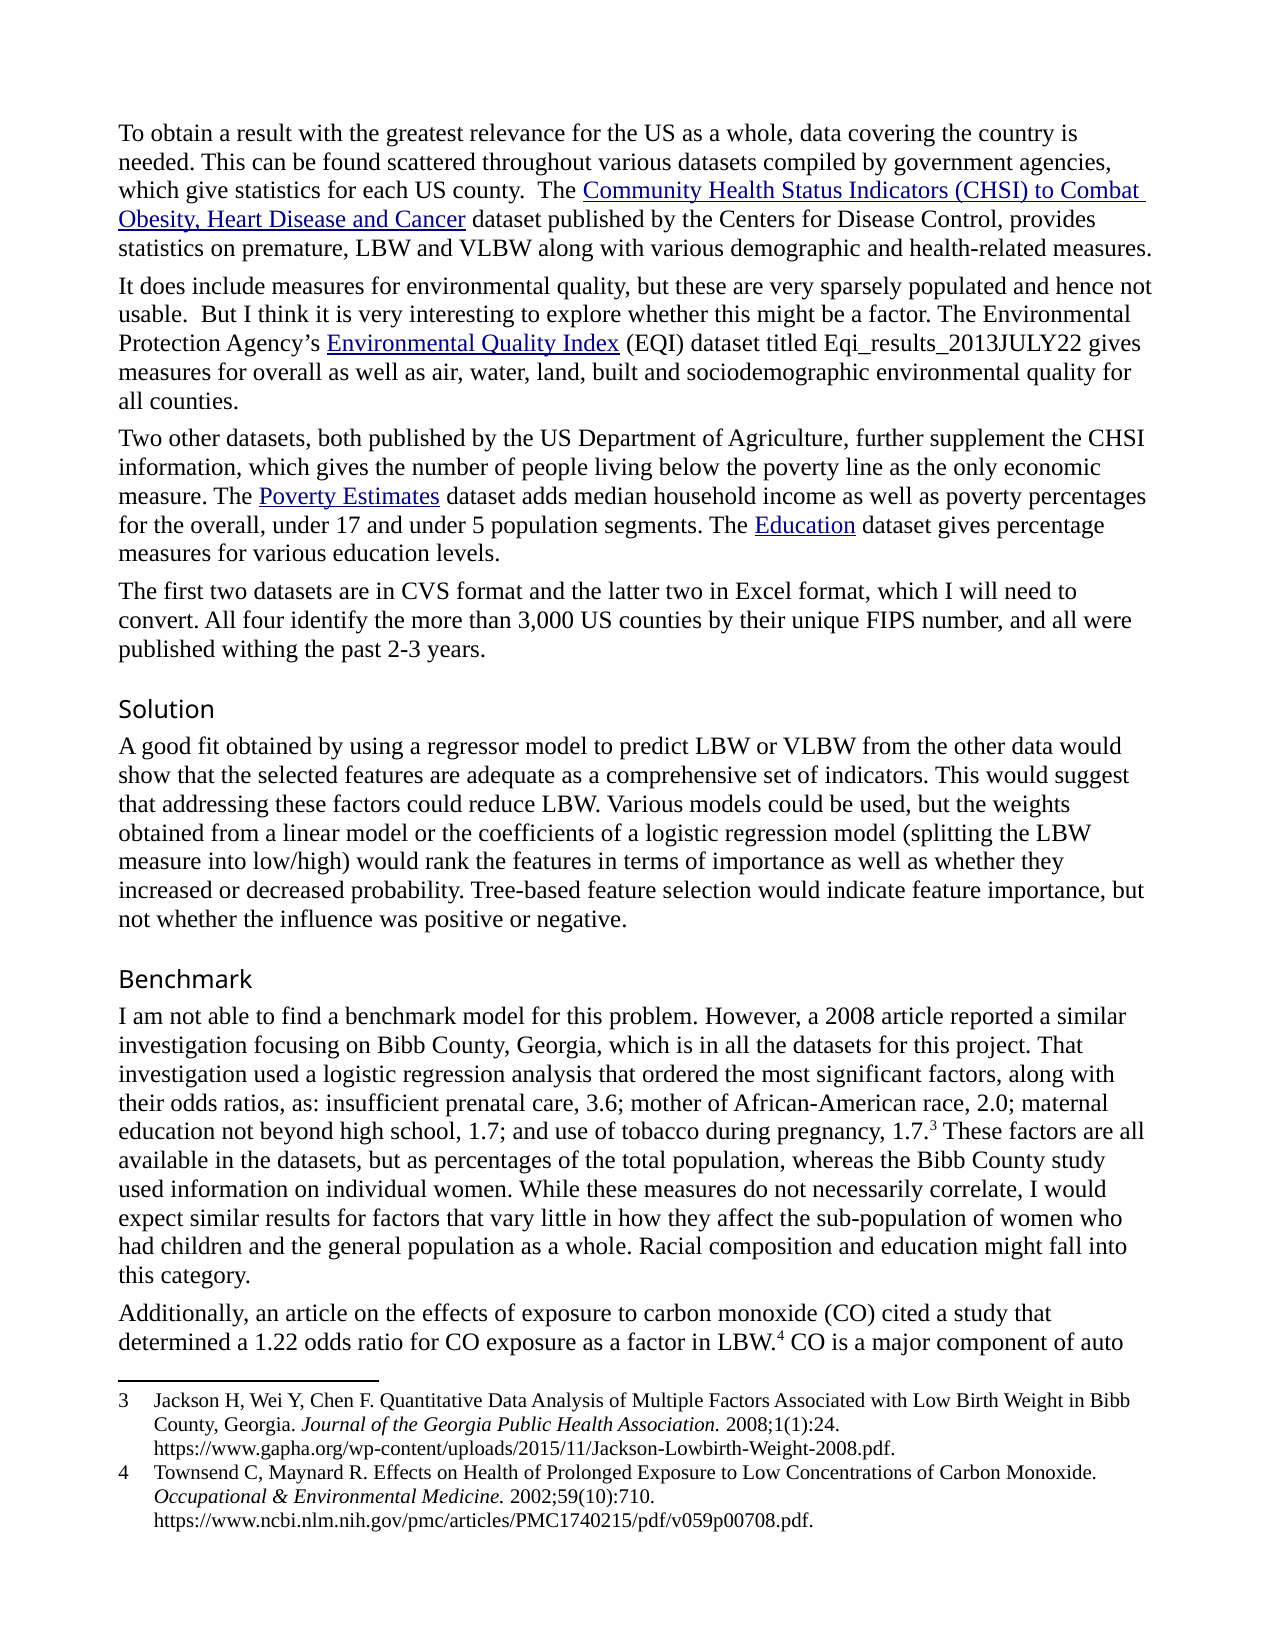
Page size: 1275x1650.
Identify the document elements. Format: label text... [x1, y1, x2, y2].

text A good fit obtained by using a regressor model to predict LBW or VLBW from the other data would show that the selected features are adequate as a comprehensive set of indicators. This would suggest that addressing these factors could reduce LBW. Various models could be used, but the weights obtained from a linear model or the coefficients of a logistic regression model (splitting the LBW measure into low/high) would rank the features in terms of importance as well as whether they increased or decreased probability. Tree-based feature selection would indicate feature importance, but not whether the influence was positive or negative. [118, 731, 1157, 933]
text Jackson H, Wei Y, Chen F. Quantitative Data Analysis of Multiple Factors Associated with Low Birth Weight in Bibb County, Georgia. Journal of the Georgia Public Health Association. 2008;1(1):24. https://www.gapha.org/wp-content/uploads/2015/11/Jackson-Lowbirth-Weight-2008.pdf. [118, 1387, 1157, 1460]
text Additionally, an article on the effects of exposure to carbon monoxide (CO) cited a study that determined a 1.22 odds ratio for CO exposure as a factor in LBW. CO is a major component of auto [118, 1298, 1157, 1355]
text The first two datasets are in CVS format and the latter two in Excel format, which I will need to convert. All four identify the more than 3,000 US counties by their unique FIPS number, and all were published withing the past 2-3 years. [118, 576, 1157, 662]
text Two other datasets, both published by the US Department of Agriculture, further supplement the CHSI information, which gives the number of people living below the poverty line as the only economic measure. The Poverty Estimates dataset adds median household income as well as poverty percentages for the overall, under 17 and under 5 population segments. The Education dataset gives percentage measures for various education levels. [118, 423, 1157, 567]
text Solution [118, 691, 1157, 725]
text To obtain a result with the greatest relevance for the US as a whole, data covering the country is needed. This can be found scattered throughout various datasets compiled by government agencies, which give statistics for each US county. The Community Health Status Indicators (CHSI) to Combat Obesity, Heart Disease and Cancer dataset published by the Centers for Disease Control, provides statistics on premature, LBW and VLBW along with various demographic and health-related measures. [118, 118, 1157, 262]
text Townsend C, Maynard R. Effects on Health of Prolonged Exposure to Low Concentrations of Carbon Monoxide. Occupational & Environmental Medicine. 2002;59(10):710. https://www.ncbi.nlm.nih.gov/pmc/articles/PMC1740215/pdf/v059p00708.pdf. [118, 1460, 1157, 1532]
text I am not able to find a benchmark model for this problem. However, a 2008 article reported a similar investigation focusing on Bibb County, Georgia, which is in all the datasets for this project. That investigation used a logistic regression analysis that ordered the most significant factors, along with their odds ratios, as: insufficient prenatal care, 3.6; mother of African-American race, 2.0; maternal education not beyond high school, 1.7; and use of tobacco during pregnancy, 1.7. These factors are all available in the datasets, but as percentages of the total population, whereas the Bibb County study used information on individual women. While these measures do not necessarily correlate, I would expect similar results for factors that vary little in how they affect the sub-population of women who had children and the general population as a whole. Racial composition and education might fall into this category. [118, 1001, 1157, 1289]
text Benchmark [118, 961, 1157, 995]
text It does include measures for environmental quality, but these are very sparsely populated and hence not usable. But I think it is very interesting to explore whether this might be a factor. The Environmental Protection Agency’s Environmental Quality Index (EQI) dataset titled Eqi_results_2013JULY22 gives measures for overall as well as air, water, land, built and sociodemographic environmental quality for all counties. [118, 271, 1157, 414]
